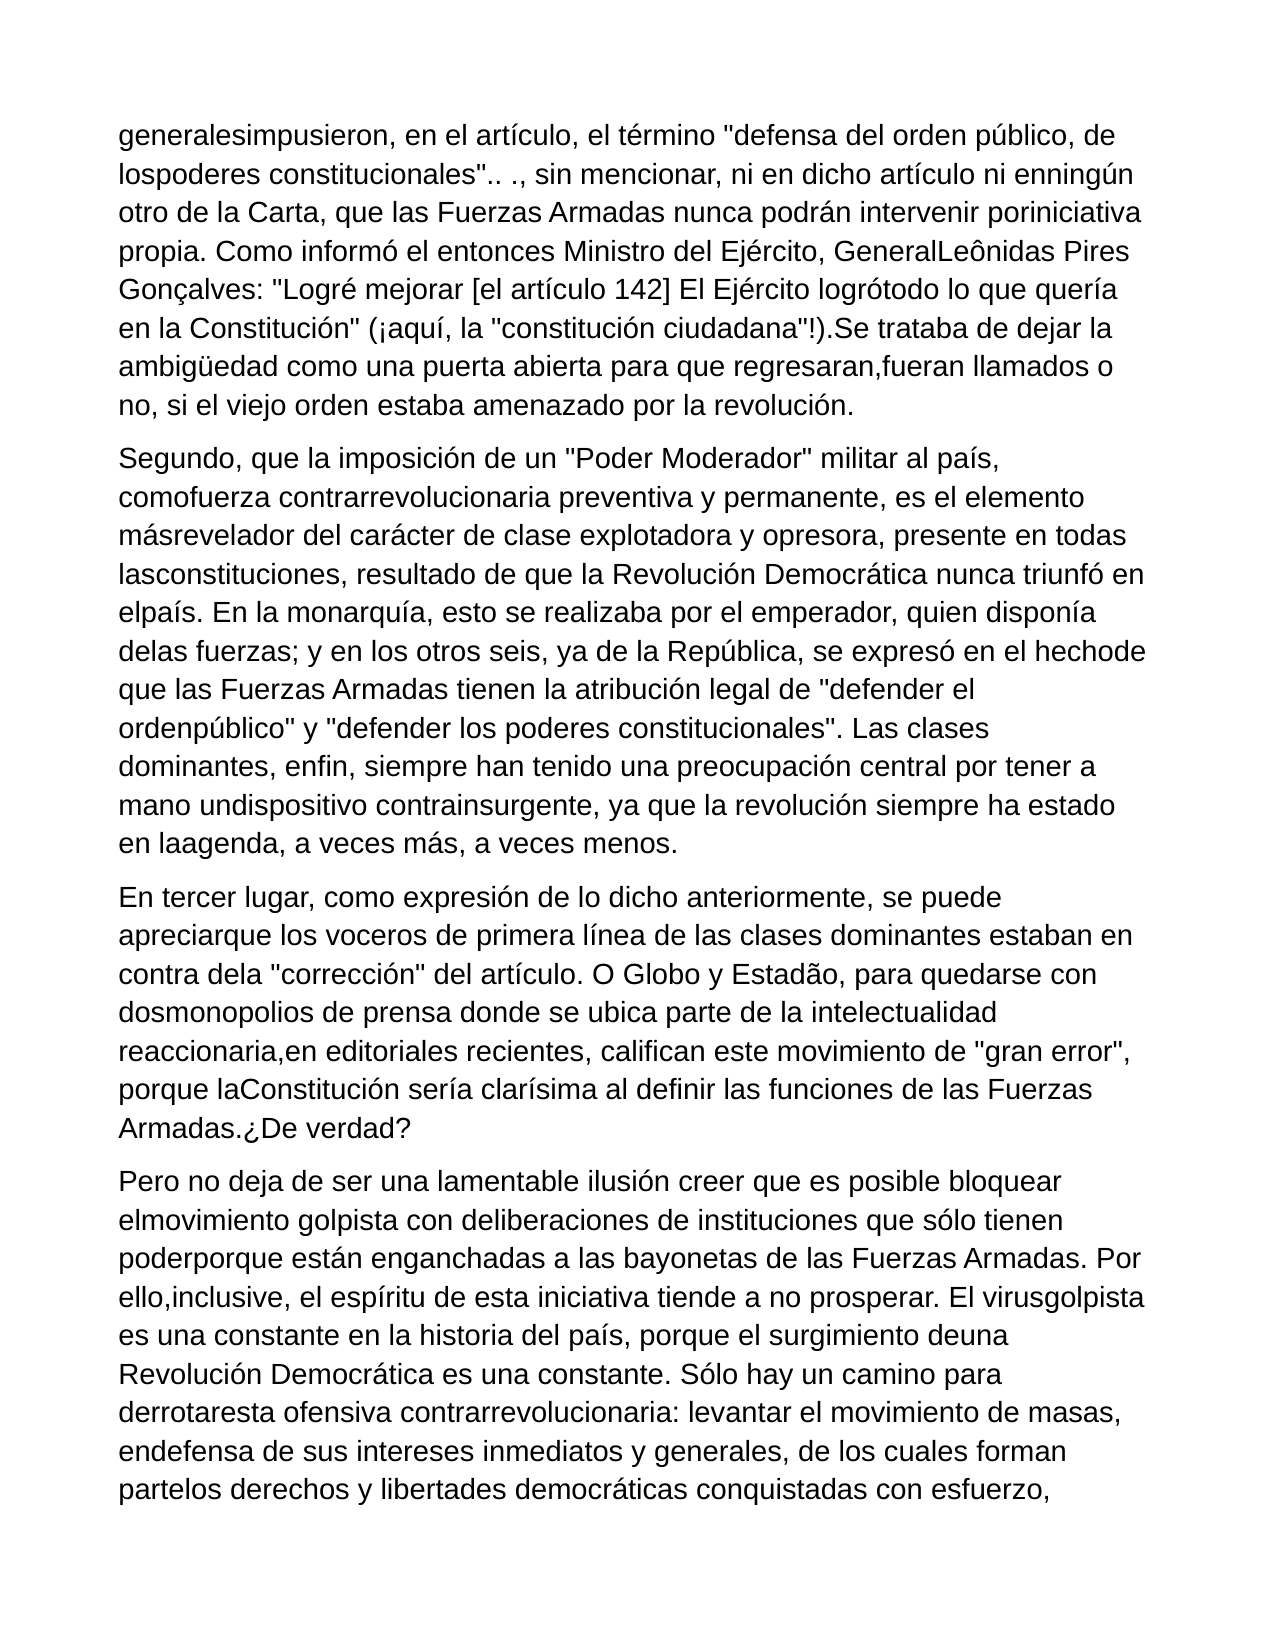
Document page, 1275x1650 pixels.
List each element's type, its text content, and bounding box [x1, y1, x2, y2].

text generalesimpusieron, en el artículo, el término "defensa del orden público, de lospoderes constitucionales".. ., sin mencionar, ni en dicho artículo ni enningún otro de la Carta, que las Fuerzas Armadas nunca podrán intervenir poriniciativa propia. Como informó el entonces Ministro del Ejército, GeneralLeônidas Pires Gonçalves: "Logré mejorar [el artículo 142] El Ejército logrótodo lo que quería en la Constitución" (¡aquí, la "constitución ciudadana"!).Se trataba de dejar la ambigüedad como una puerta abierta para que regresaran,fueran llamados o no, si el viejo orden estaba amenazado por la revolución. [118, 118, 1157, 421]
text Pero no deja de ser una lamentable ilusión creer que es posible bloquear elmovimiento golpista con deliberaciones de instituciones que sólo tienen poderporque están enganchadas a las bayonetas de las Fuerzas Armadas. Por ello,inclusive, el espíritu de esta iniciativa tiende a no prosperar. El virusgolpista es una constante en la historia del país, porque el surgimiento deuna Revolución Democrática es una constante. Sólo hay un camino para derrotaresta ofensiva contrarrevolucionaria: levantar el movimiento de masas, endefensa de sus intereses inmediatos y generales, de los cuales forman partelos derechos y libertades democráticas conquistadas con esfuerzo, [118, 1164, 1157, 1506]
text Segundo, que la imposición de un "Poder Moderador" militar al país, comofuerza contrarrevolucionaria preventiva y permanente, es el elemento másrevelador del carácter de clase explotadora y opresora, presente en todas lasconstituciones, resultado de que la Revolución Democrática nunca triunfó en elpaís. En la monarquía, esto se realizaba por el emperador, quien disponía delas fuerzas; y en los otros seis, ya de la República, se expresó en el hechode que las Fuerzas Armadas tienen la atribución legal de "defender el ordenpúblico" y "defender los poderes constitucionales". Las clases dominantes, enfin, siempre han tenido una preocupación central por tener a mano undispositivo contrainsurgente, ya que la revolución siempre ha estado en laagenda, a veces más, a veces menos. [118, 441, 1157, 860]
text En tercer lugar, como expresión de lo dicho anteriormente, se puede apreciarque los voceros de primera línea de las clases dominantes estaban en contra dela "corrección" del artículo. O Globo y Estadão, para quedarse con dosmonopolios de prensa donde se ubica parte de la intelectualidad reaccionaria,en editoriales recientes, califican este movimiento de "gran error", porque laConstitución sería clarísima al definir las funciones de las Fuerzas Armadas.¿De verdad? [118, 879, 1157, 1144]
